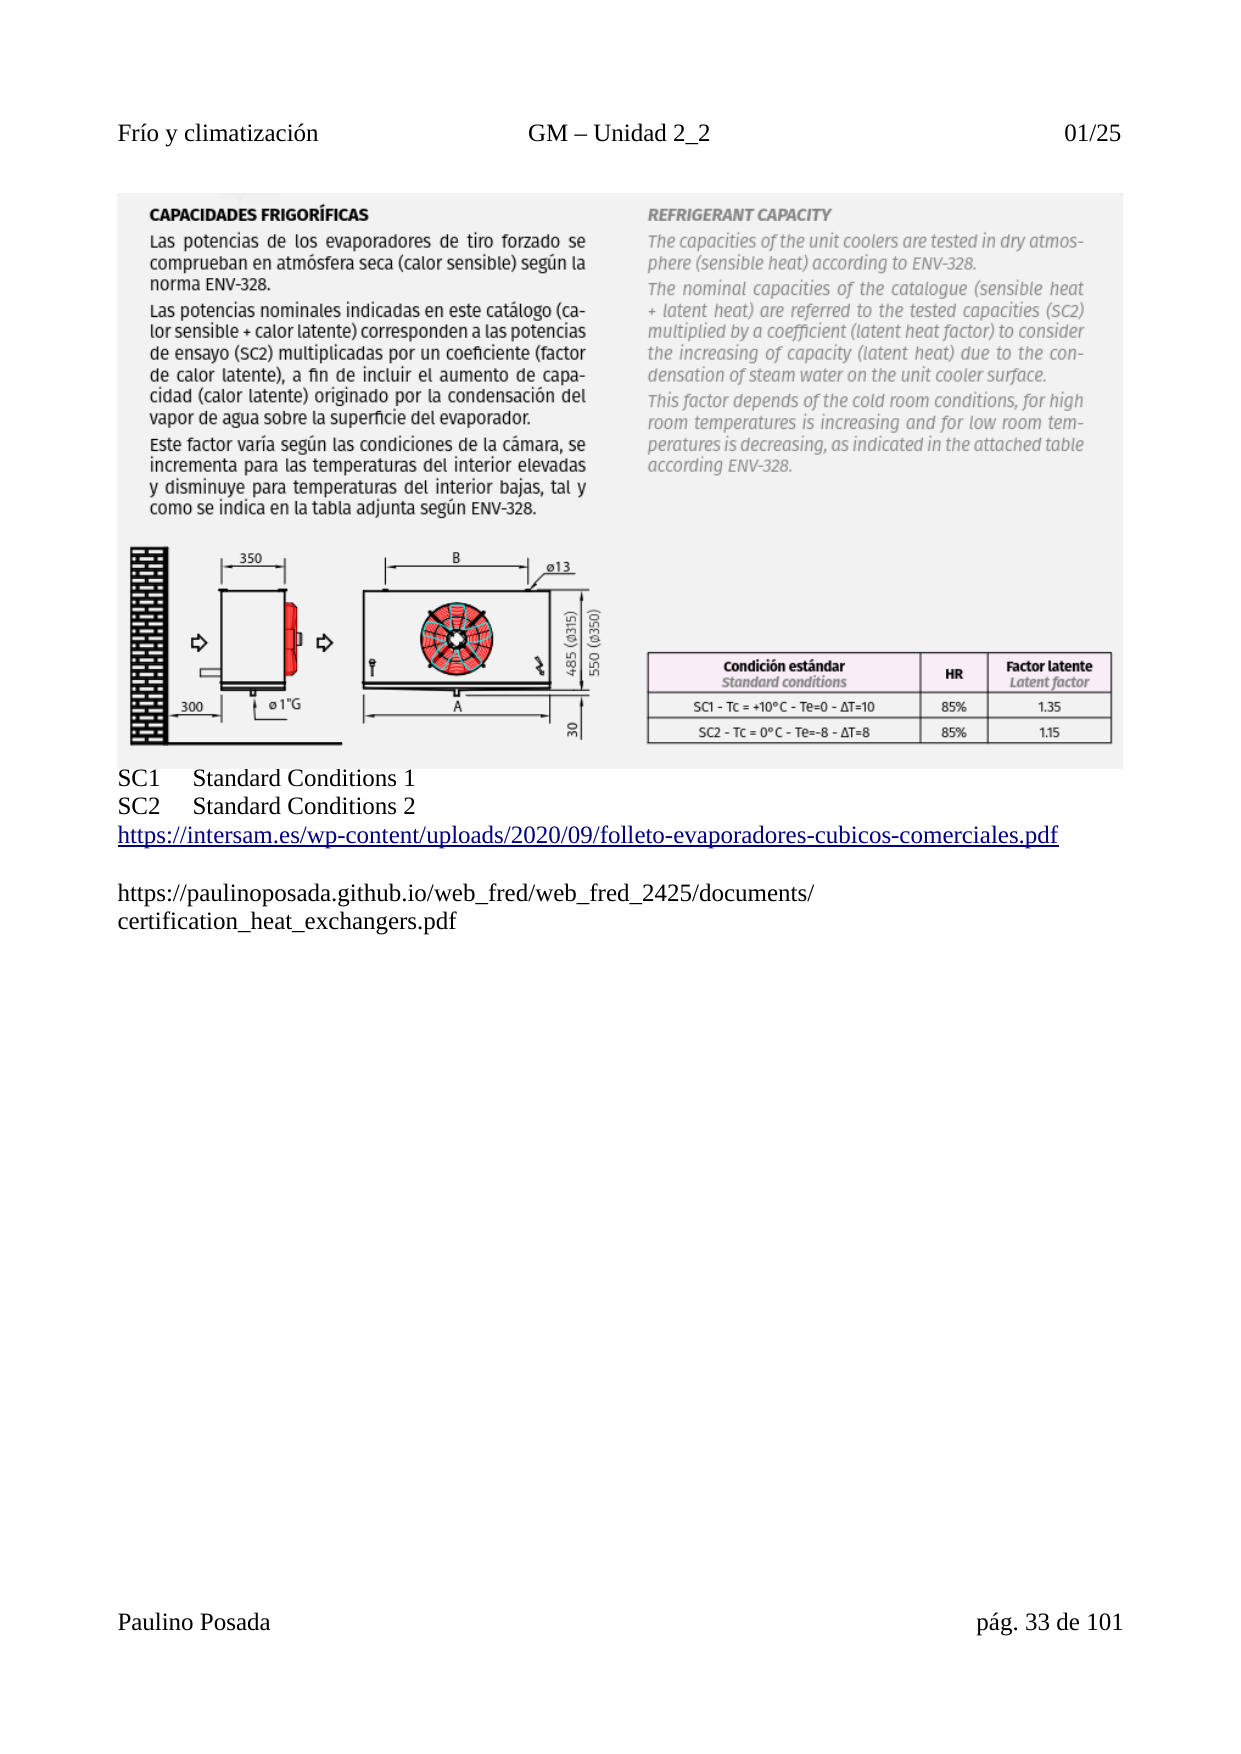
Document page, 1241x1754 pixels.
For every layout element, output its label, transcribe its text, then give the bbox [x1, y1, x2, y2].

text SC2 Standard Conditions 2 [117, 791, 1123, 820]
text https://paulinoposada.github.io/web_fred/web_fred_2425/documents/certification_heat_exchangers.pdf [117, 878, 1123, 935]
picture [117, 193, 1124, 769]
text https://intersam.es/wp-content/uploads/2020/09/folleto-evaporadores-cubicos-comerciales.pdf [117, 820, 1123, 849]
text SC1 Standard Conditions 1 [117, 769, 1123, 791]
